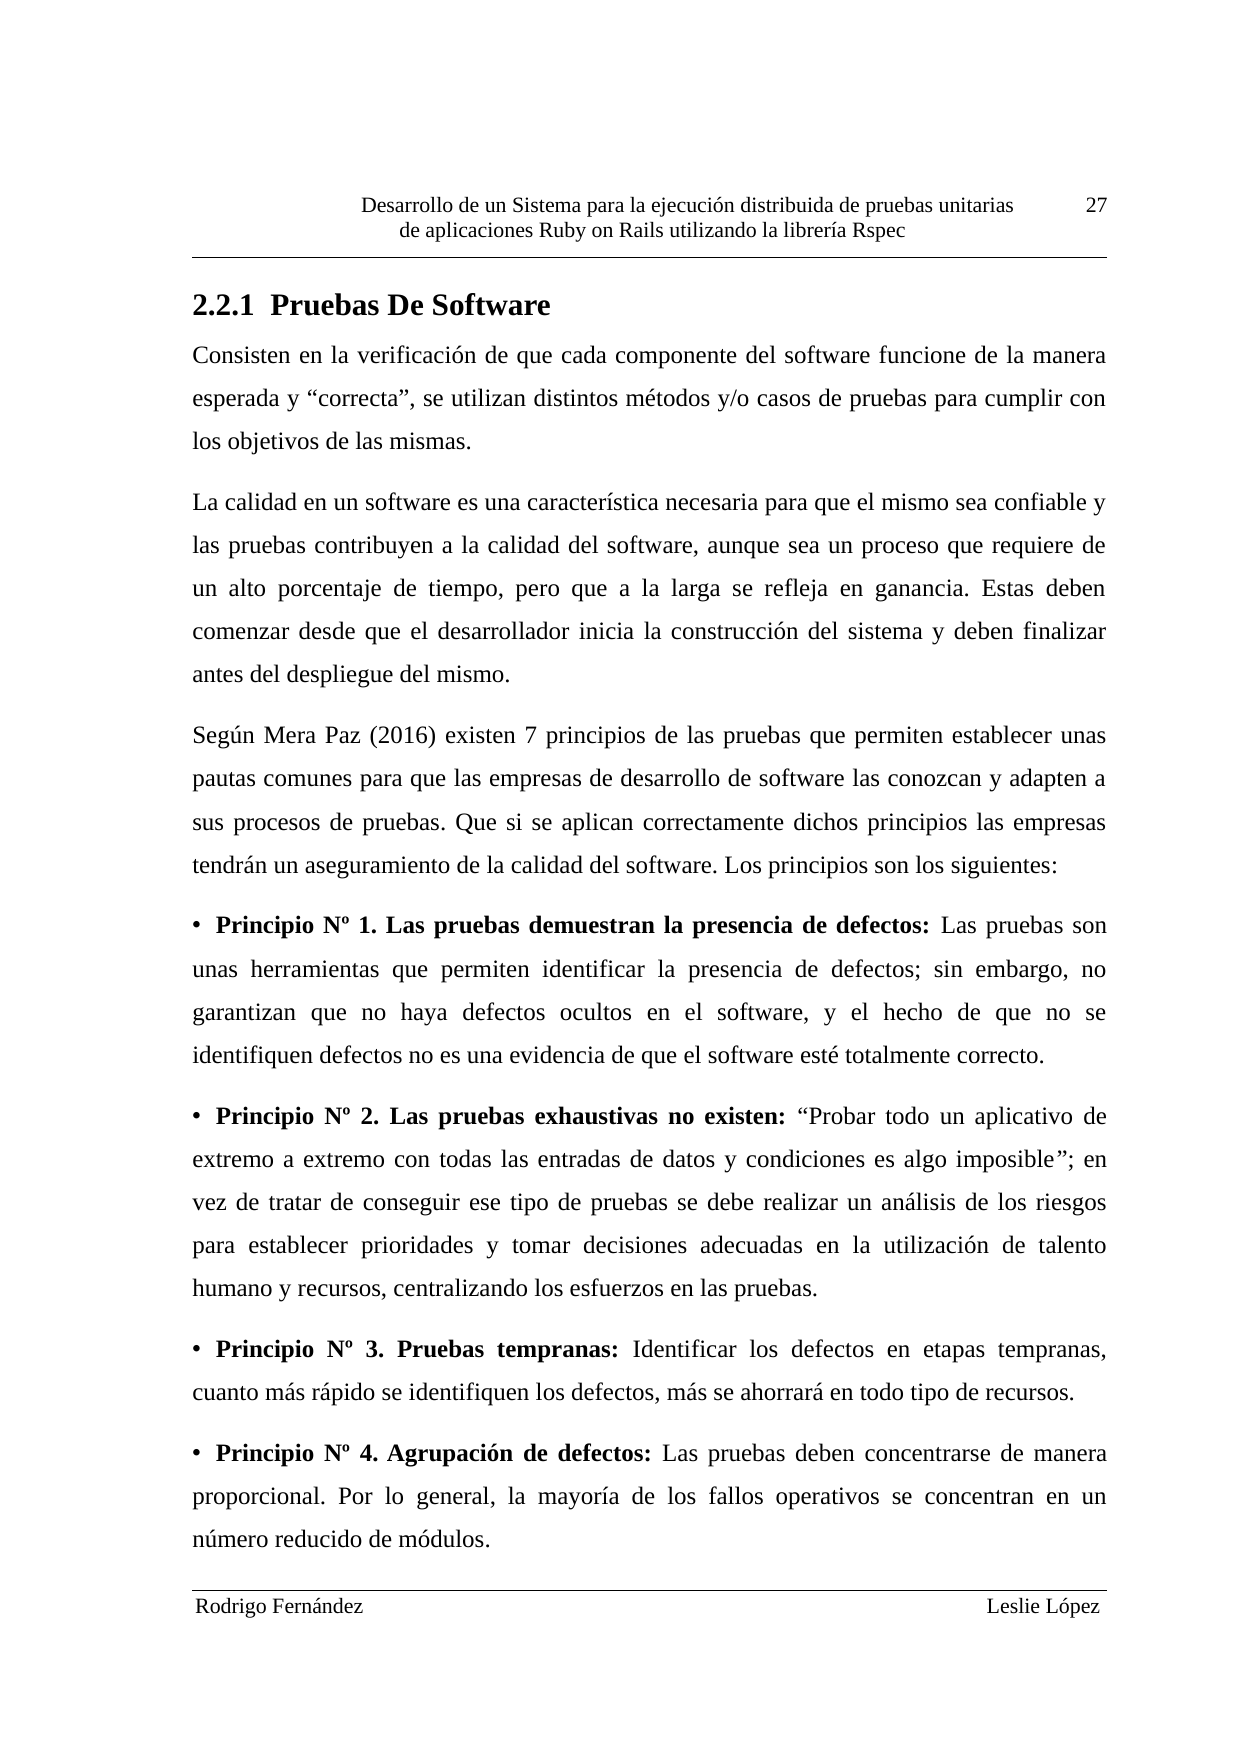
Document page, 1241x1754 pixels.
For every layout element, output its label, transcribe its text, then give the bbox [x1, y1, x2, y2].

text Consisten en la verificación de que cada componente del software funcione de la manera esperada y “correcta”, se utilizan distintos métodos y/o casos de pruebas para cumplir con los objetivos de las mismas. [192, 340, 1107, 455]
list Principio Nº 1. Las pruebas demuestran la presencia de defectos: Las pruebas son unas herramientas que permiten identificar la presencia de defectos; sin embargo, no garantizan que no haya defectos ocultos en el software, y el hecho de que no se identifiquen defectos no es una evidencia de que el software esté totalmente correcto. [192, 911, 1107, 1069]
list Principio Nº 2. Las pruebas exhaustivas no existen: “Probar todo un aplicativo de extremo a extremo con todas las entradas de datos y condiciones es algo imposible”; en vez de tratar de conseguir ese tipo de pruebas se debe realizar un análisis de los riesgos para establecer prioridades y tomar decisiones adecuadas en la utilización de talento humano y recursos, centralizando los esfuerzos en las pruebas. [192, 1101, 1107, 1302]
text La calidad en un software es una característica necesaria para que el mismo sea confiable y las pruebas contribuyen a la calidad del software, aunque sea un proceso que requiere de un alto porcentaje de tiempo, pero que a la larga se refleja en ganancia. Estas deben comenzar desde que el desarrollador inicia la construcción del sistema y deben finalizar antes del despliegue del mismo. [192, 487, 1107, 688]
subtitle Pruebas de Software [192, 286, 1107, 322]
text Según Mera Paz (2016)⁠ existen 7 principios de las pruebas que permiten establecer unas pautas comunes para que las empresas de desarrollo de software las conozcan y adapten a sus procesos de pruebas. Que si se aplican correctamente dichos principios las empresas tendrán un aseguramiento de la calidad del software. Los principios son los siguientes: [192, 720, 1107, 878]
list Principio Nº 4. Agrupación de defectos: Las pruebas deben concentrarse de manera proporcional. Por lo general, la mayoría de los fallos operativos se concentran en un número reducido de módulos. [192, 1438, 1107, 1553]
list Principio Nº 3. Pruebas tempranas: Identificar los defectos en etapas tempranas, cuanto más rápido se identifiquen los defectos, más se ahorrará en todo tipo de recursos. [192, 1334, 1107, 1406]
